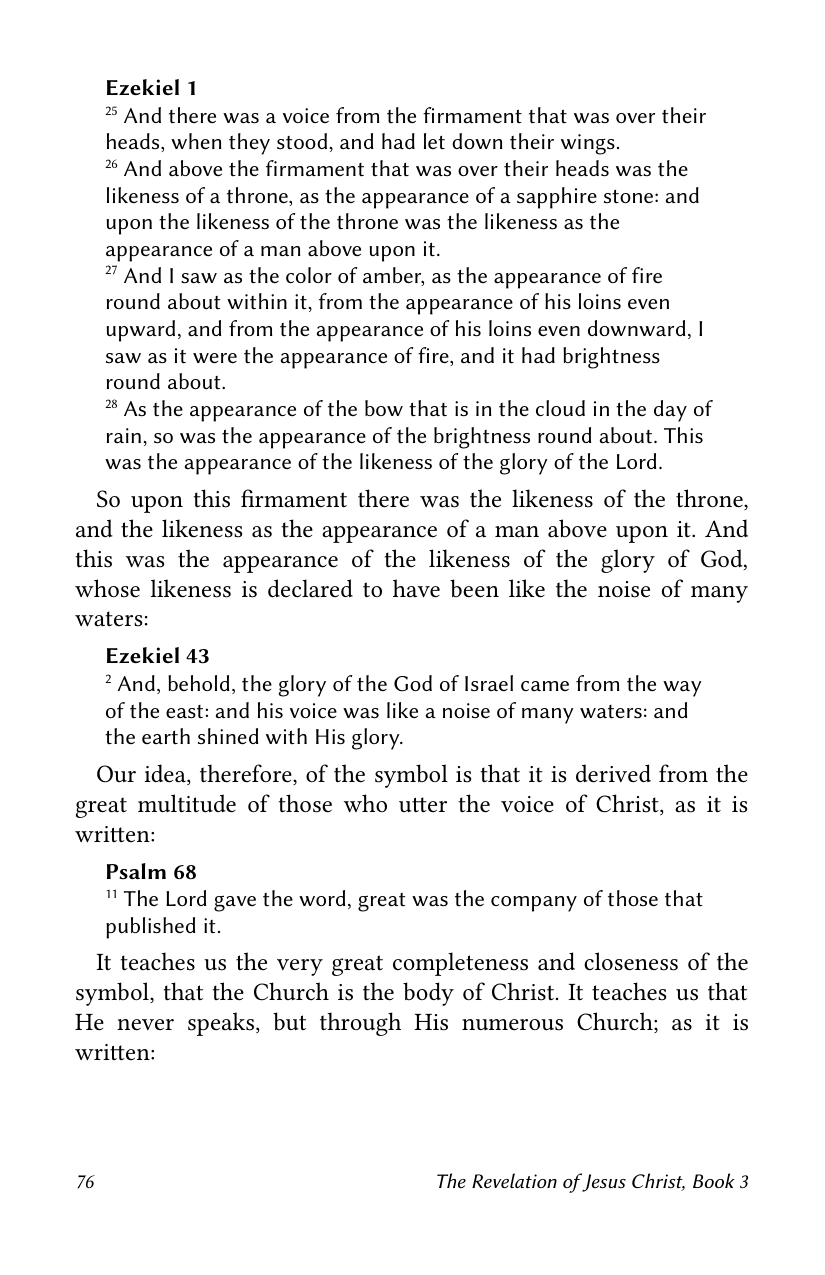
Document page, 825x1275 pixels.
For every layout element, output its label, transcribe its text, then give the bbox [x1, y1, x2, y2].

text Psalm 68 [105, 858, 750, 885]
text 26 And above the firmament that was over their heads was the likeness of a throne, as the appearance of a sapphire stone: and upon the likeness of the throne was the likeness as the appearance of a man above upon it. [105, 156, 720, 262]
text Ezekiel 43 [105, 643, 750, 669]
text It teaches us the very great completeness and closeness of the symbol, that the Church is the body of Christ. It teaches us that He never speaks, but through His numerous Church; as it is written: [75, 948, 750, 1067]
text So upon this firmament there was the likeness of the throne, and the likeness as the appearance of a man above upon it. And this was the appearance of the likeness of the glory of God, whose likeness is declared to have been like the noise of many waters: [75, 485, 750, 633]
text 27 And I saw as the color of amber, as the appearance of fire round about within it, from the appearance of his loins even upward, and from the appearance of his loins even downward, I saw as it were the appearance of fire, and it had brightness round about. [105, 263, 720, 395]
text Ezekiel 1 [105, 75, 750, 101]
text 25 And there was a voice from the firmament that was over their heads, when they stood, and had let down their wings. [105, 103, 720, 155]
text 2 And, behold, the glory of the God of Israel came from the way of the east: and his voice was like a noise of many waters: and the earth shined with His glory. [105, 671, 720, 750]
text 28 As the appearance of the bow that is in the cloud in the day of rain, so was the appearance of the brightness round about. This was the appearance of the likeness of the glory of the Lord. [105, 396, 720, 475]
text Our idea, therefore, of the symbol is that it is derived from the great multitude of those who utter the voice of Christ, as it is written: [75, 760, 750, 848]
text 11 The Lord gave the word, great was the company of those that published it. [105, 886, 720, 939]
